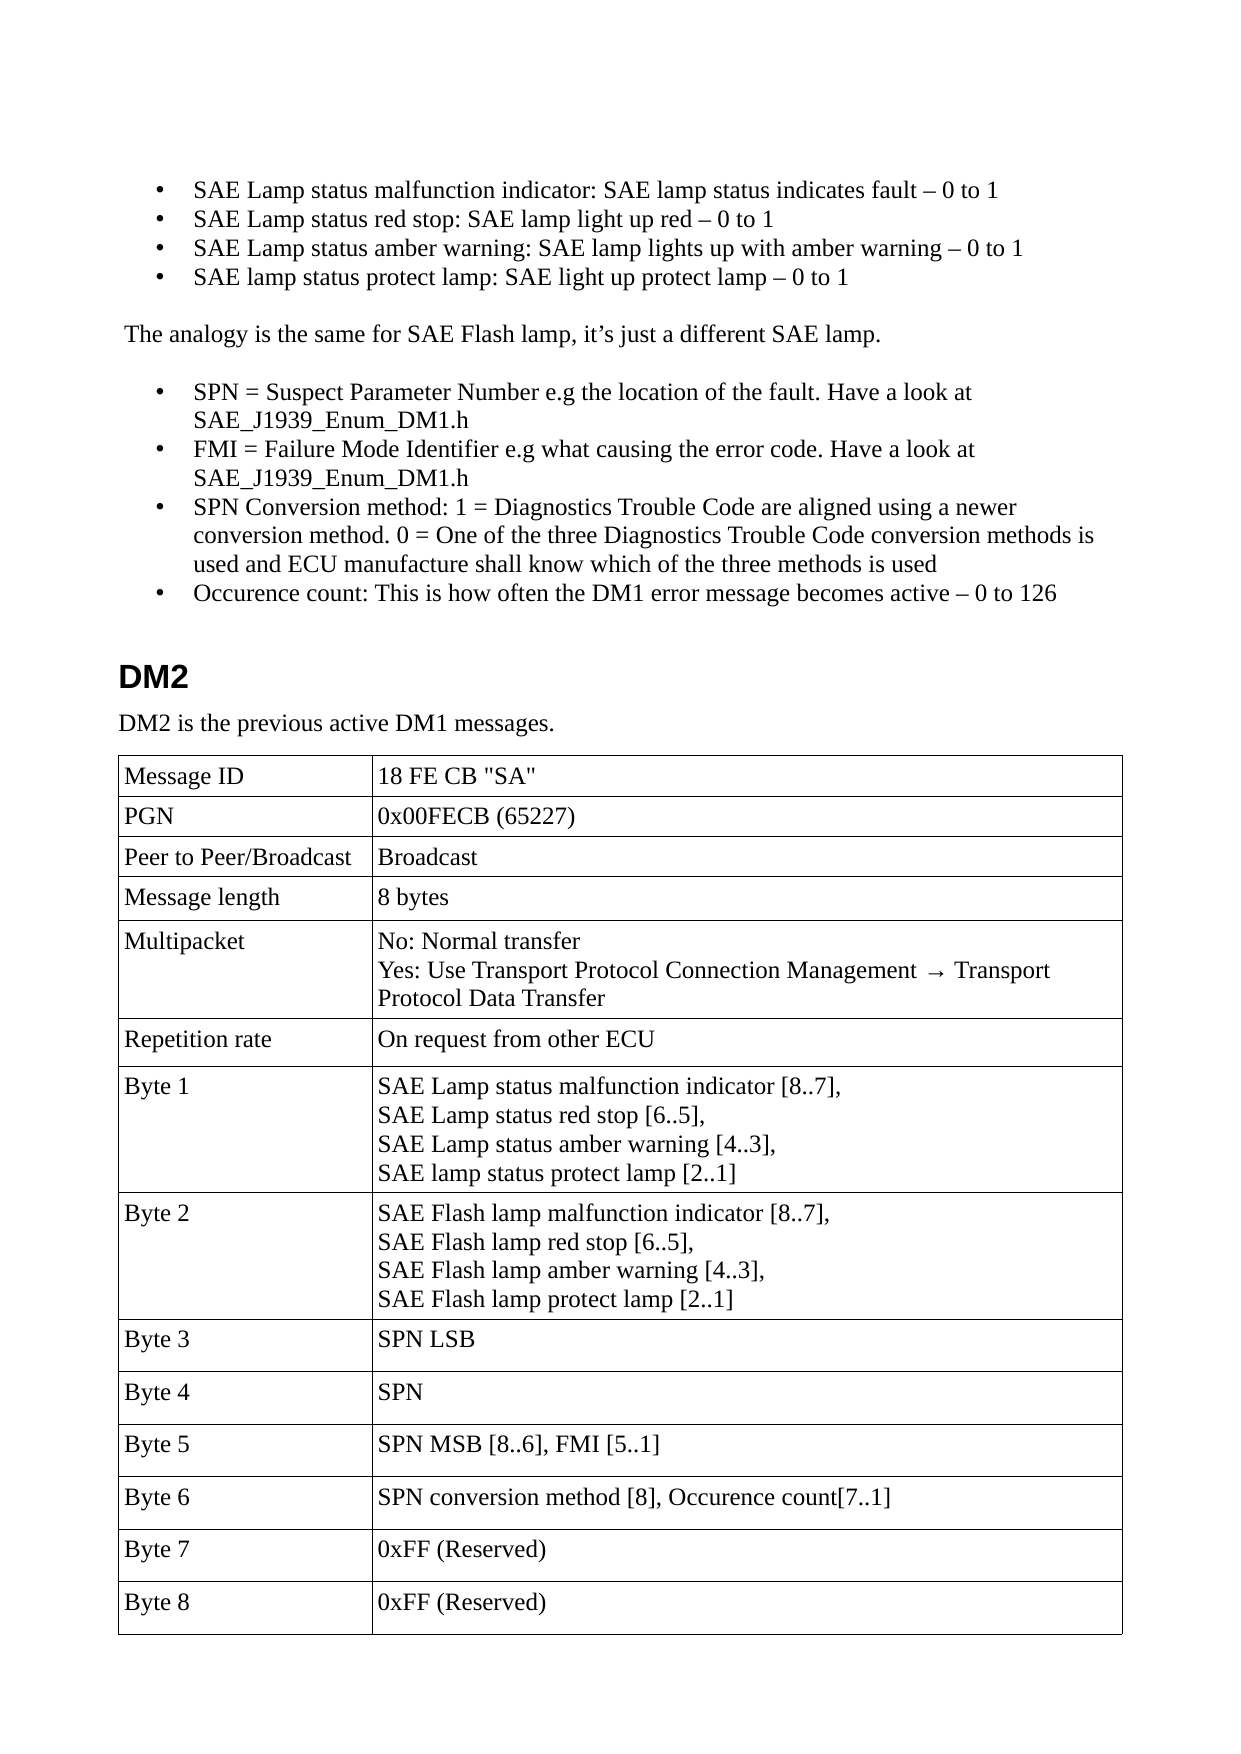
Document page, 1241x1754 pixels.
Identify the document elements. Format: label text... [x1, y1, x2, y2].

table_cell Byte 8 [119, 1582, 372, 1634]
list SPN Conversion method: 1 = Diagnostics Trouble Code are aligned using a newer conversion method. 0 = One of the three Diagnostics Trouble Code conversion methods is used and ECU manufacture shall know which of the three methods is used [156, 492, 1122, 578]
table_cell PGN [119, 797, 372, 836]
table_header Message ID [119, 756, 372, 796]
text The analogy is the same for SAE Flash lamp, it’s just a different SAE lamp. [118, 319, 1122, 348]
table_cell SAE Lamp status malfunction indicator [8..7], SAE Lamp status red stop [6..5], SAE Lamp status amber warning [4..3], SAE lamp status protect lamp [2..1] [373, 1067, 1122, 1192]
table_cell 0xFF (Reserved) [373, 1530, 1122, 1581]
table_cell SPN LSB [373, 1320, 1122, 1371]
table_cell Byte 4 [119, 1372, 372, 1424]
table_cell SAE Flash lamp malfunction indicator [8..7], SAE Flash lamp red stop [6..5], SAE Flash lamp amber warning [4..3], SAE Flash lamp protect lamp [2..1] [373, 1193, 1122, 1319]
list Occurence count: This is how often the DM1 error message becomes active – 0 to 126 [156, 578, 1122, 607]
list SPN = Suspect Parameter Number e.g the location of the fault. Have a look at SAE_J1939_Enum_DM1.h [156, 377, 1122, 434]
table_cell Byte 6 [119, 1477, 372, 1529]
table_cell SPN [373, 1372, 1122, 1424]
table_cell SPN conversion method [8], Occurence count[7..1] [373, 1477, 1122, 1529]
table_cell Multipacket [119, 921, 372, 1018]
table_cell Peer to Peer/Broadcast [119, 837, 372, 876]
table_cell On request from other ECU [373, 1019, 1122, 1066]
table_cell Broadcast [373, 837, 1122, 876]
list SAE Lamp status red stop: SAE lamp light up red – 0 to 1 [156, 204, 1122, 233]
list SAE Lamp status malfunction indicator: SAE lamp status indicates fault – 0 to 1 [156, 176, 1122, 204]
table_header 18 FE CB "SA" [373, 756, 1122, 796]
text DM2 is the previous active DM1 messages. [118, 708, 1122, 736]
table_cell Byte 5 [119, 1425, 372, 1476]
table_cell Byte 1 [119, 1067, 372, 1192]
list SAE Lamp status amber warning: SAE lamp lights up with amber warning – 0 to 1 [156, 233, 1122, 262]
table_cell SPN MSB [8..6], FMI [5..1] [373, 1425, 1122, 1476]
list FMI = Failure Mode Identifier e.g what causing the error code. Have a look at SAE_J1939_Enum_DM1.h [156, 434, 1122, 492]
table_cell 8 bytes [373, 877, 1122, 920]
table_cell 0xFF (Reserved) [373, 1582, 1122, 1634]
table_cell No: Normal transfer Yes: Use Transport Protocol Connection Management → Transport Protocol Data Transfer [373, 921, 1122, 1018]
table_cell Byte 2 [119, 1193, 372, 1319]
table_cell Repetition rate [119, 1019, 372, 1066]
table_cell Byte 3 [119, 1320, 372, 1371]
table_cell 0x00FECB (65227) [373, 797, 1122, 836]
list SAE lamp status protect lamp: SAE light up protect lamp – 0 to 1 [156, 262, 1122, 291]
table_cell Byte 7 [119, 1530, 372, 1581]
table_cell Message length [119, 877, 372, 920]
subtitle DM2 [118, 656, 1122, 695]
